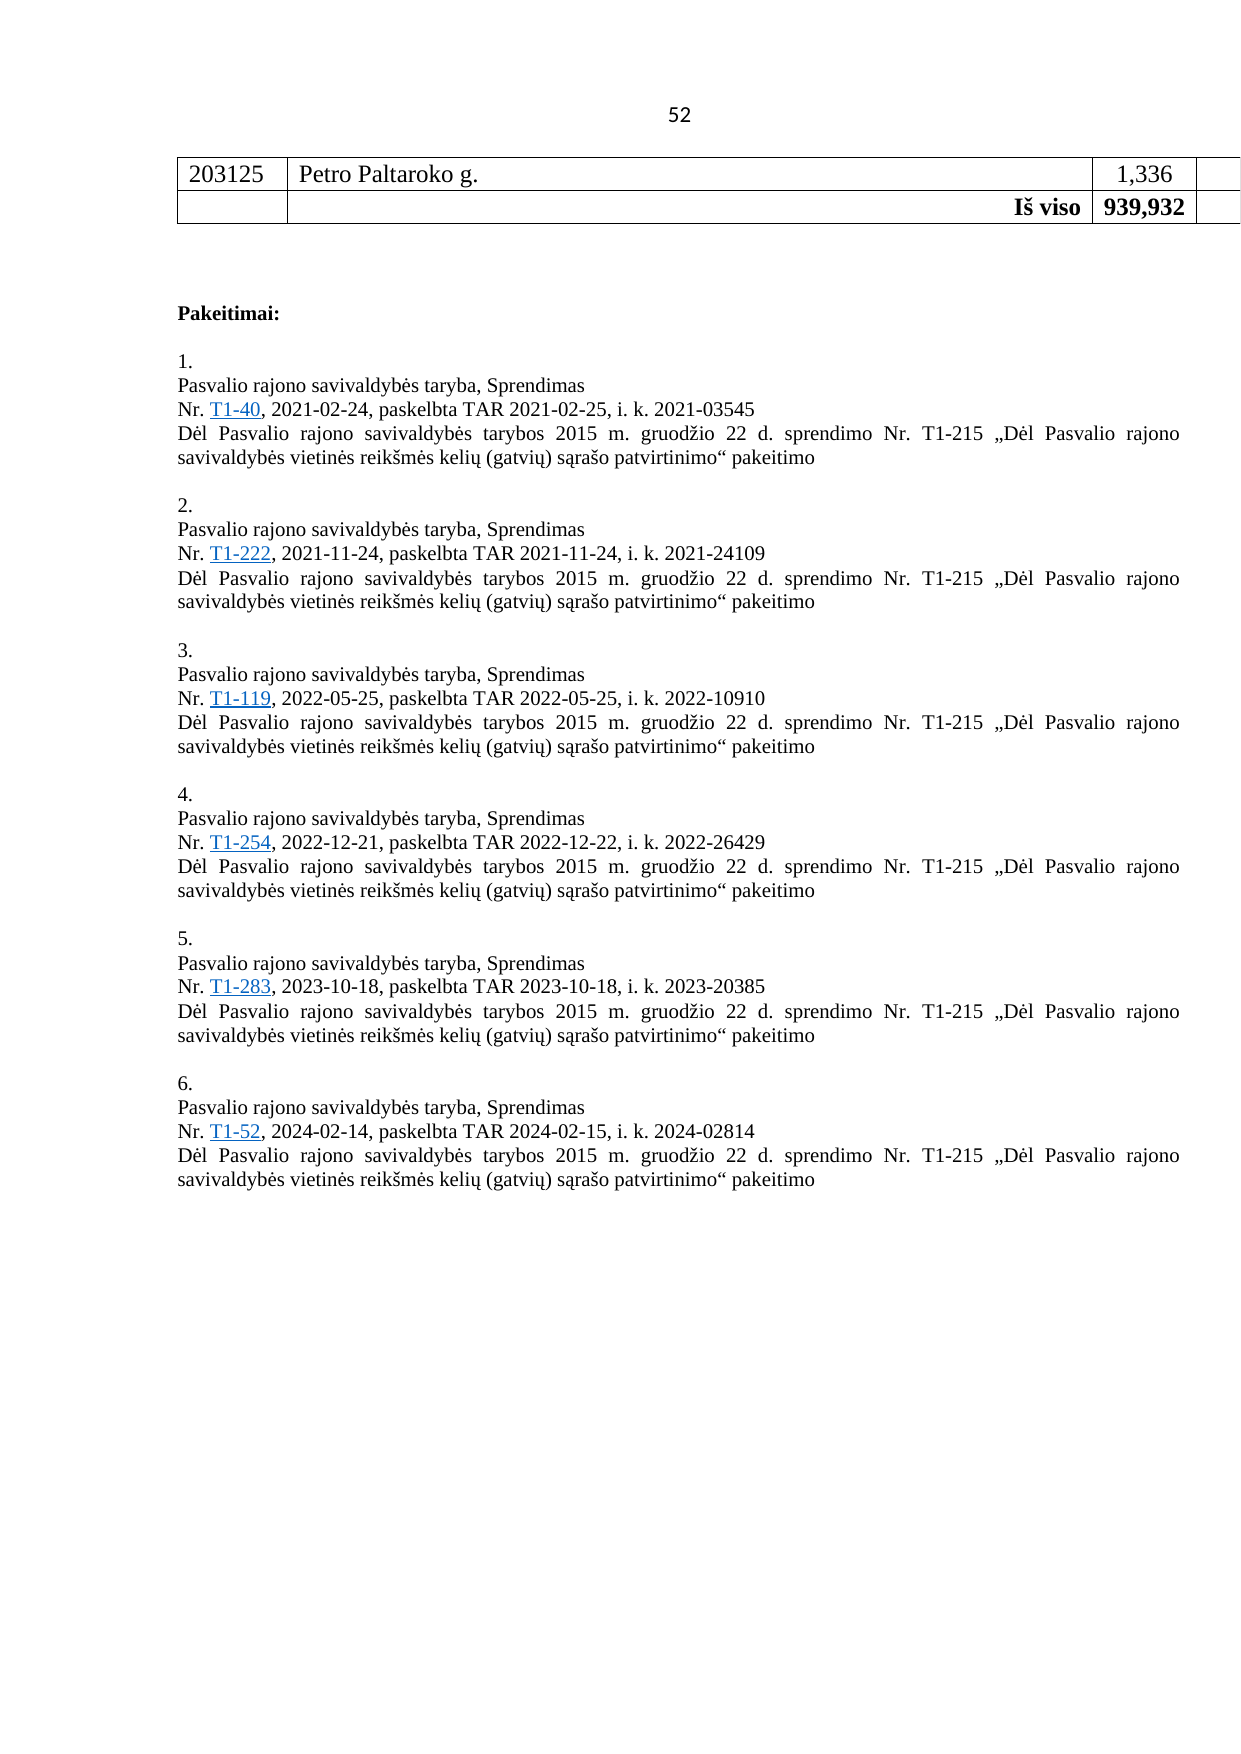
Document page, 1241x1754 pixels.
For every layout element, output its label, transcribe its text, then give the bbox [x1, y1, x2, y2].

text Nr. T1-283, 2023-10-18, paskelbta TAR 2023-10-18, i. k. 2023-20385 [177, 974, 1181, 998]
text Dėl Pasvalio rajono savivaldybės tarybos 2015 m. gruodžio 22 d. sprendimo Nr. T1-215 „Dėl Pasvalio rajono savivaldybės vietinės reikšmės kelių (gatvių) sąrašo patvirtinimo“ pakeitimo [177, 421, 1181, 469]
table_cell 1,336 [1093, 158, 1196, 190]
text Dėl Pasvalio rajono savivaldybės tarybos 2015 m. gruodžio 22 d. sprendimo Nr. T1-215 „Dėl Pasvalio rajono savivaldybės vietinės reikšmės kelių (gatvių) sąrašo patvirtinimo“ pakeitimo [177, 565, 1181, 613]
text Nr. T1-40, 2021-02-24, paskelbta TAR 2021-02-25, i. k. 2021-03545 [177, 397, 1181, 421]
text Nr. T1-119, 2022-05-25, paskelbta TAR 2022-05-25, i. k. 2022-10910 [177, 686, 1181, 710]
text Pasvalio rajono savivaldybės taryba, Sprendimas [177, 373, 1181, 397]
table_cell [178, 191, 287, 223]
text 2. [177, 493, 1181, 517]
table_cell 8 [1197, 158, 1240, 190]
text Pasvalio rajono savivaldybės taryba, Sprendimas [177, 662, 1181, 686]
table_cell 203125 [178, 158, 287, 190]
table_cell Iš viso [288, 191, 1092, 223]
text Pakeitimai: [177, 301, 1181, 325]
text 5. [177, 926, 1181, 950]
text 4. [177, 782, 1181, 806]
table_cell Petro Paltaroko g. [288, 158, 1092, 190]
text Pasvalio rajono savivaldybės taryba, Sprendimas [177, 806, 1181, 830]
text Pasvalio rajono savivaldybės taryba, Sprendimas [177, 950, 1181, 974]
text 3. [177, 638, 1181, 662]
text Pasvalio rajono savivaldybės taryba, Sprendimas [177, 517, 1181, 541]
table_cell [1197, 191, 1240, 223]
text Pasvalio rajono savivaldybės taryba, Sprendimas [177, 1095, 1181, 1119]
table_cell 939,932 [1093, 191, 1196, 223]
text Nr. T1-52, 2024-02-14, paskelbta TAR 2024-02-15, i. k. 2024-02814 [177, 1119, 1181, 1143]
text 1. [177, 349, 1181, 373]
text Nr. T1-222, 2021-11-24, paskelbta TAR 2021-11-24, i. k. 2021-24109 [177, 541, 1181, 565]
text Dėl Pasvalio rajono savivaldybės tarybos 2015 m. gruodžio 22 d. sprendimo Nr. T1-215 „Dėl Pasvalio rajono savivaldybės vietinės reikšmės kelių (gatvių) sąrašo patvirtinimo“ pakeitimo [177, 998, 1181, 1047]
text Dėl Pasvalio rajono savivaldybės tarybos 2015 m. gruodžio 22 d. sprendimo Nr. T1-215 „Dėl Pasvalio rajono savivaldybės vietinės reikšmės kelių (gatvių) sąrašo patvirtinimo“ pakeitimo [177, 710, 1181, 758]
text Nr. T1-254, 2022-12-21, paskelbta TAR 2022-12-22, i. k. 2022-26429 [177, 830, 1181, 854]
text Dėl Pasvalio rajono savivaldybės tarybos 2015 m. gruodžio 22 d. sprendimo Nr. T1-215 „Dėl Pasvalio rajono savivaldybės vietinės reikšmės kelių (gatvių) sąrašo patvirtinimo“ pakeitimo [177, 854, 1181, 902]
text Dėl Pasvalio rajono savivaldybės tarybos 2015 m. gruodžio 22 d. sprendimo Nr. T1-215 „Dėl Pasvalio rajono savivaldybės vietinės reikšmės kelių (gatvių) sąrašo patvirtinimo“ pakeitimo [177, 1143, 1181, 1191]
text 6. [177, 1071, 1181, 1095]
